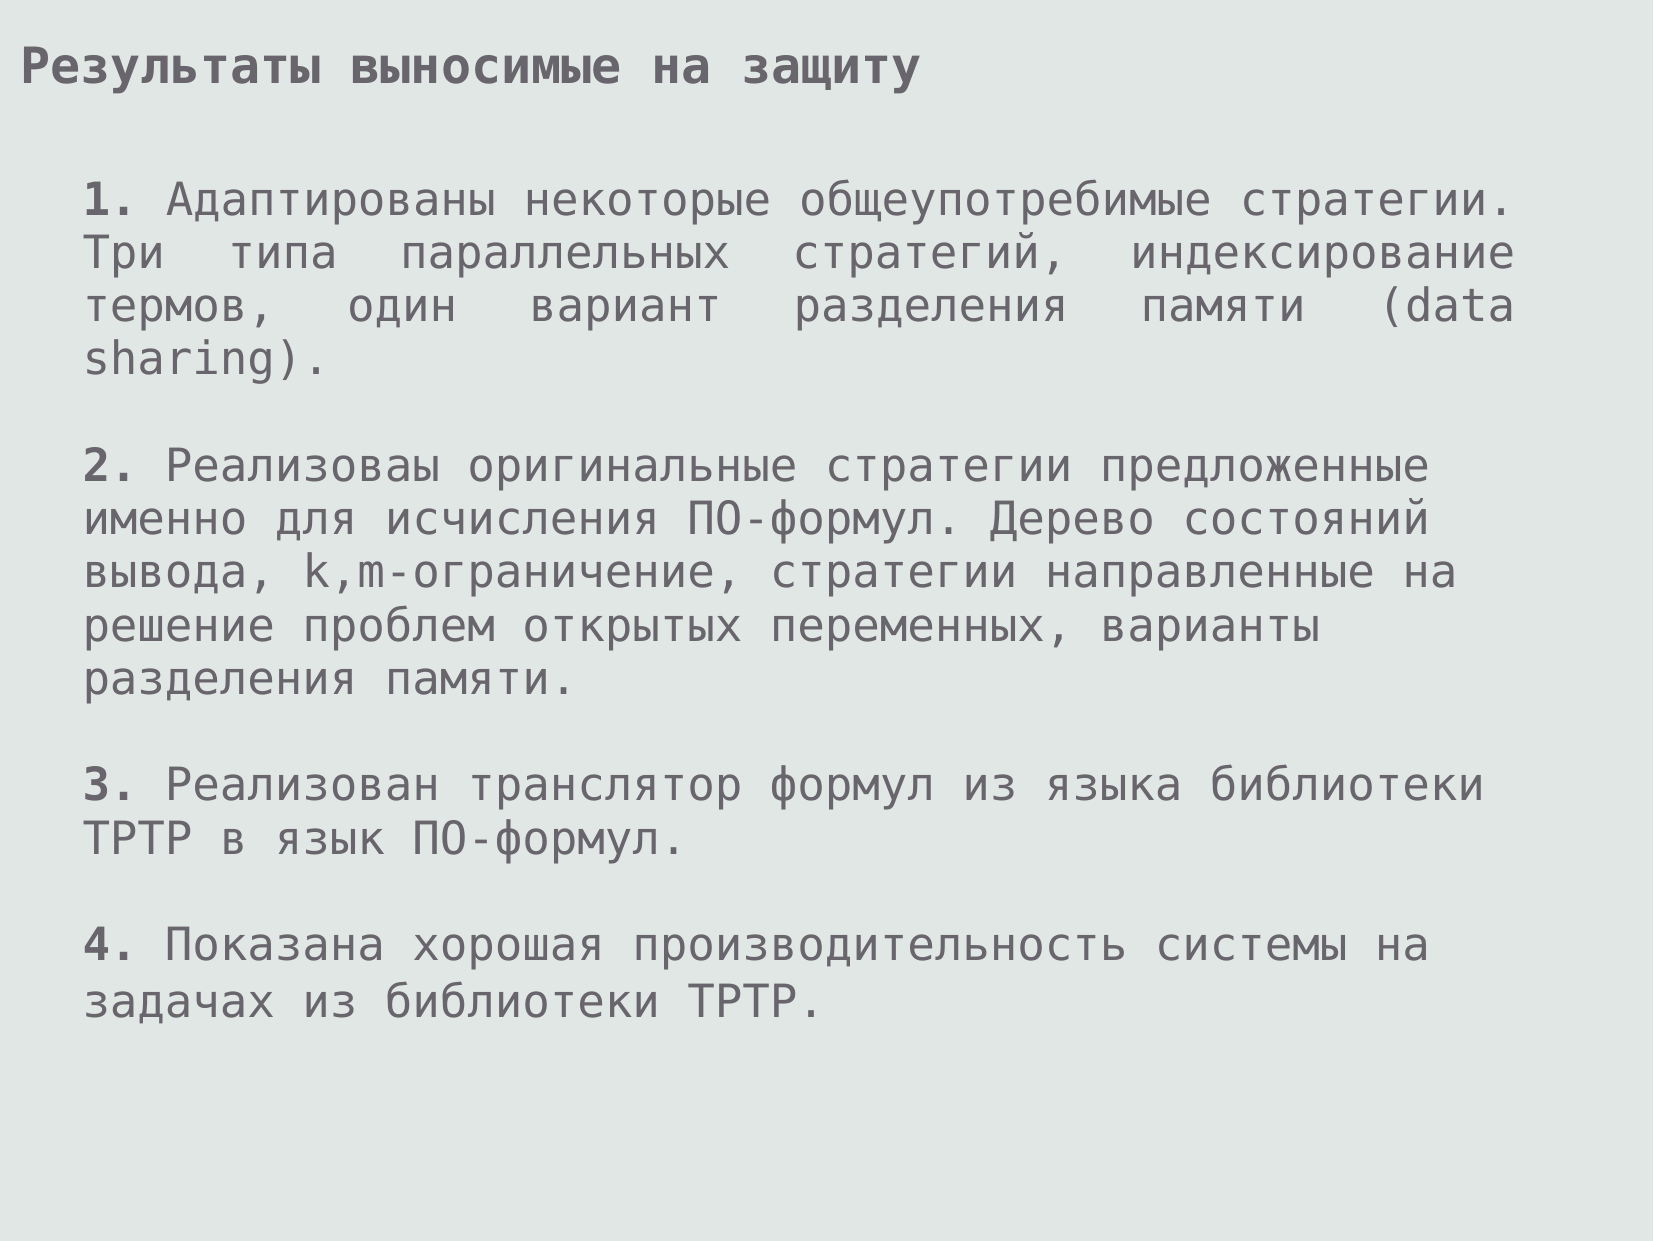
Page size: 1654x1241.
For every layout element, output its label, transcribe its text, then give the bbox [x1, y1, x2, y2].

text_box Результаты выносимые на защиту [6, 30, 1516, 104]
text_box 1. Адаптированы некоторые общеупотребимые стратегии. Три типа параллельных стратегий, индексирование термов, один вариант разделения памяти (data sharing). 2. Реализоваы оригинальные стратегии предложенные именно для исчисления ПО-формул. Дерево состояний вывода, k,m-ограничение, стратегии направленные на решение проблем открытых переменных, варианты разделения памяти. 3. Реализован транслятор формул из языка библиотеки TPTP в язык ПО-формул. 4. Показана хорошая производительность системы на задачах из библиотеки TPTP. [67, 165, 1531, 1156]
